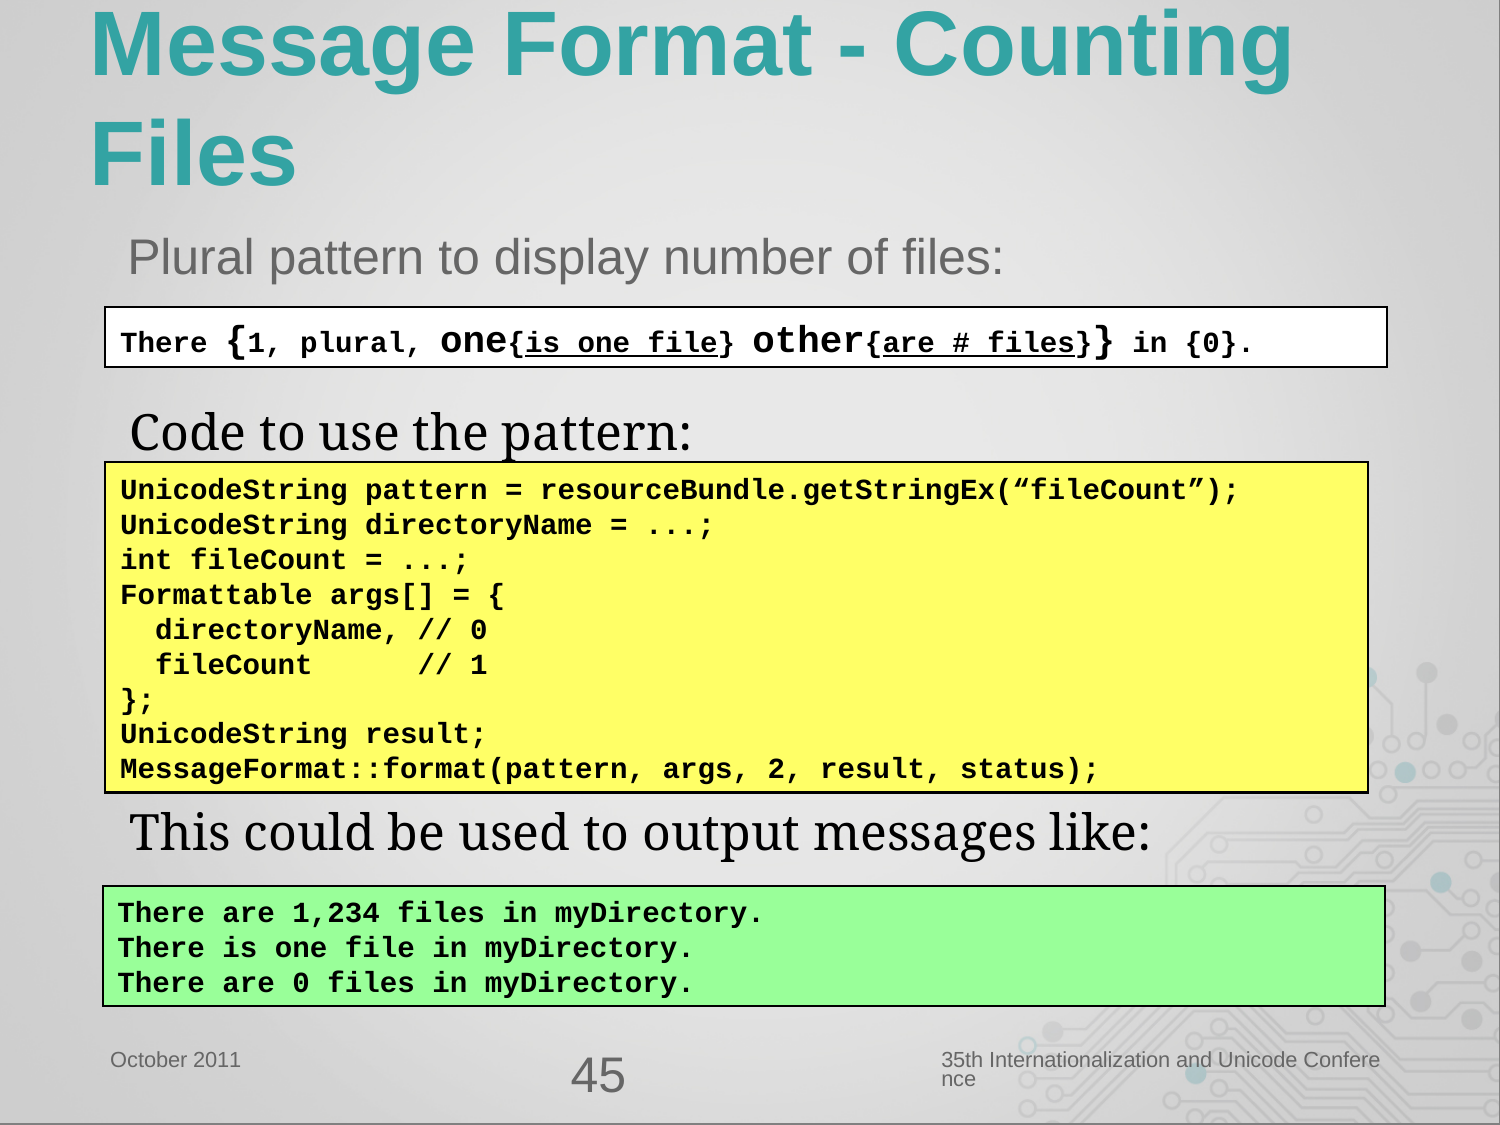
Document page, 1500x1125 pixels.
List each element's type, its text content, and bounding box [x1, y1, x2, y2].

title Message Format - Counting Files [75, 0, 1426, 212]
text_box There {1, plural, one{is one file} other{are # files}} in {0}. [105, 307, 1388, 368]
list Plural pattern to display number of files: [112, 228, 1389, 300]
text_box UnicodeString pattern = resourceBundle.getStringEx(“fileCount”); UnicodeString directoryName = ...; int fileCount = ...; Formattable args[] = { directoryName, // 0 fileCount // 1 }; UnicodeString result; MessageFormat::format(pattern, args, 2, result, status); [105, 462, 1368, 793]
picture [0, 0, 1499, 1123]
text_box Code to use the pattern: [115, 399, 1391, 472]
text_box This could be used to output messages like: [115, 799, 1391, 872]
text_box There are 1,234 files in myDirectory. There is one file in myDirectory. There are 0 files in myDirectory. [102, 886, 1385, 1007]
